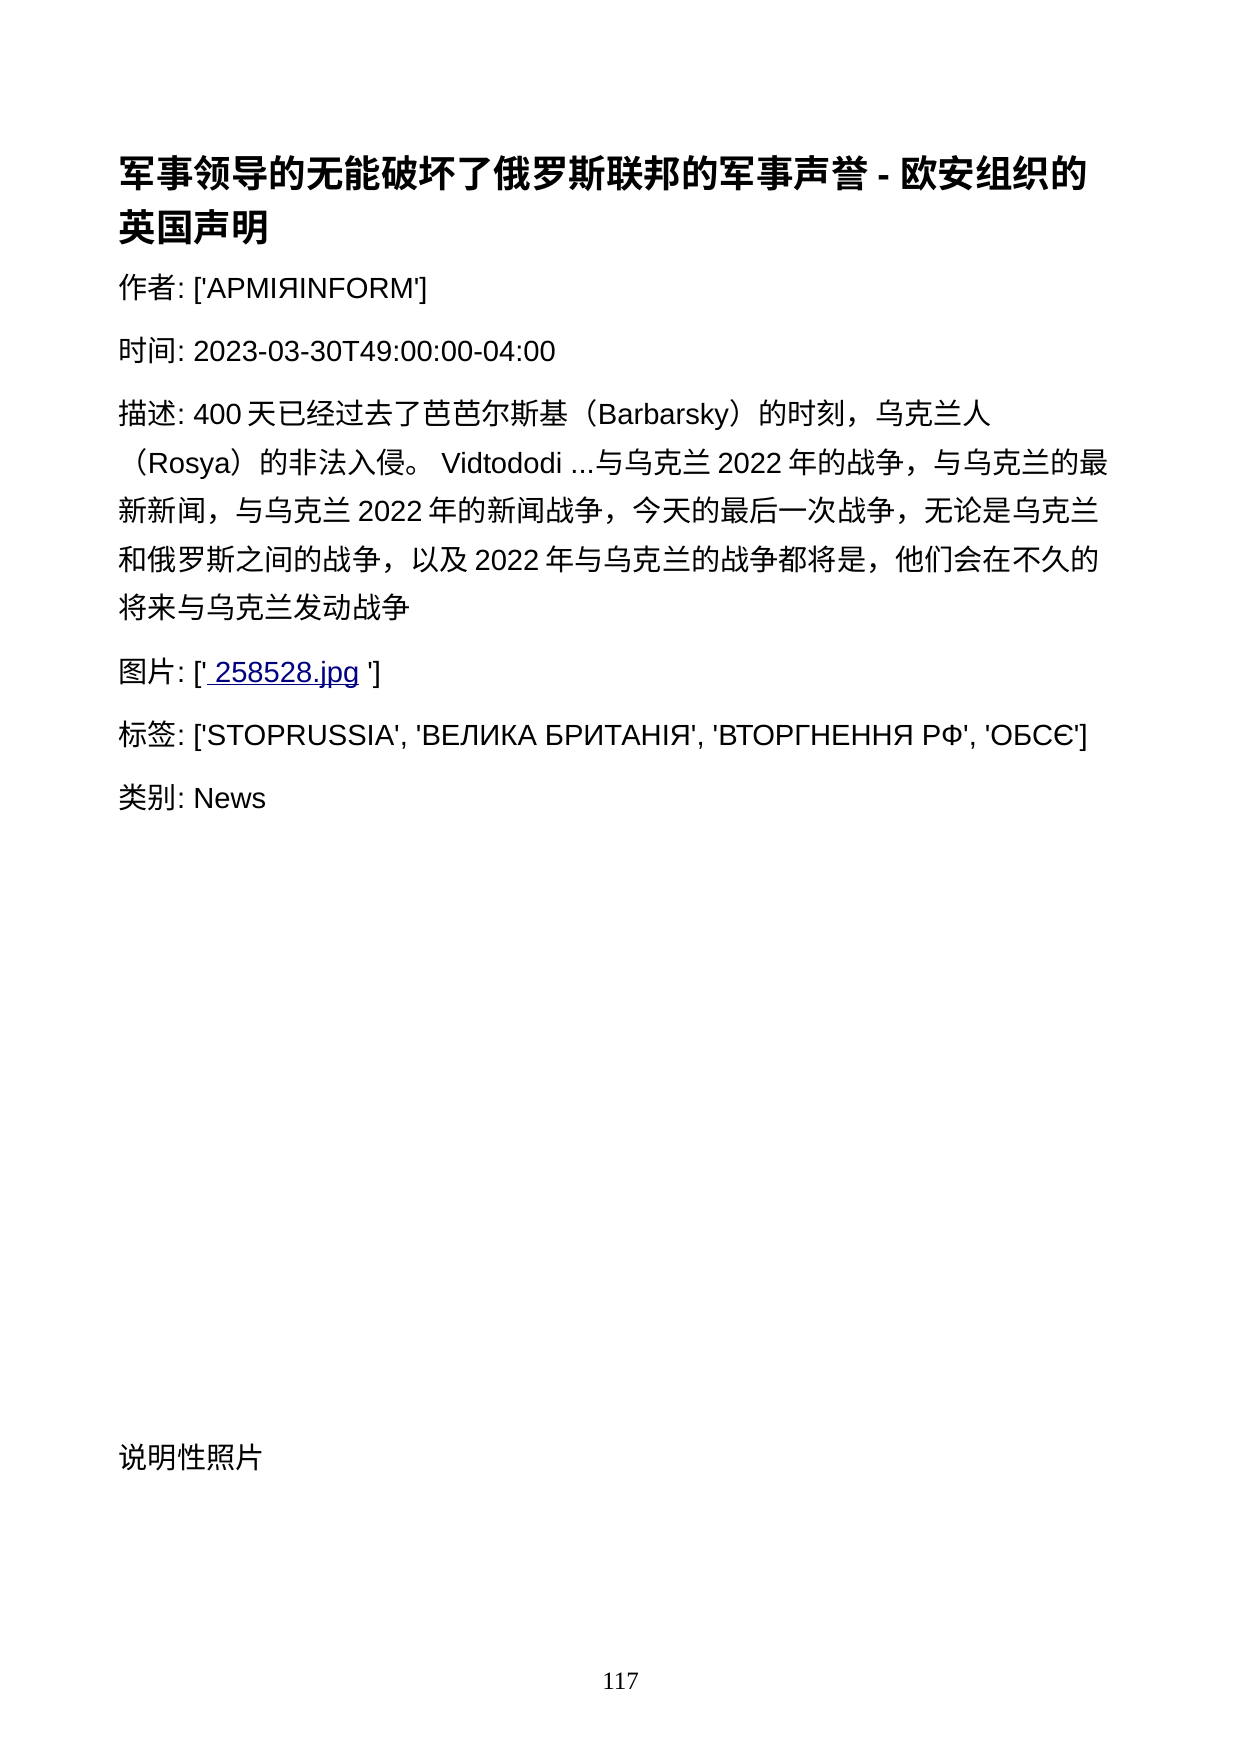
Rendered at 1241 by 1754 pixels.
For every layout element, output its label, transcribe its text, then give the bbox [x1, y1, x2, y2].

text 作者: ['АРМІЯINFORM'] [118, 264, 1122, 307]
text 标签: ['STOPRUSSIA', 'ВЕЛИКА БРИТАНІЯ', 'ВТОРГНЕННЯ РФ', 'ОБСЄ'] [118, 711, 1122, 753]
text 图片: [' 258528.jpg '] [118, 648, 1122, 690]
text 时间: 2023-03-30T49:00:00-04:00 [118, 328, 1122, 370]
text 类别: News [118, 774, 1122, 817]
text 说明性照片 [118, 837, 1122, 1477]
text 描述: 400天已经过去了芭芭尔斯基（Barbarsky）的时刻，乌克兰人（Rosya）的非法入侵。 Vidtododi ...与乌克兰2022年的战争，与乌克兰的最新新闻，与乌克兰2022年的新闻战争，今天的最后一次战争，无论是乌克兰和俄罗斯之间的战争，以及2022年与乌克兰的战争都将是，他们会在不久的将来与乌克兰发动战争 [118, 391, 1122, 627]
subtitle 军事领导的无能破坏了俄罗斯联邦的军事声誉 - 欧安组织的英国声明 [118, 143, 1122, 252]
